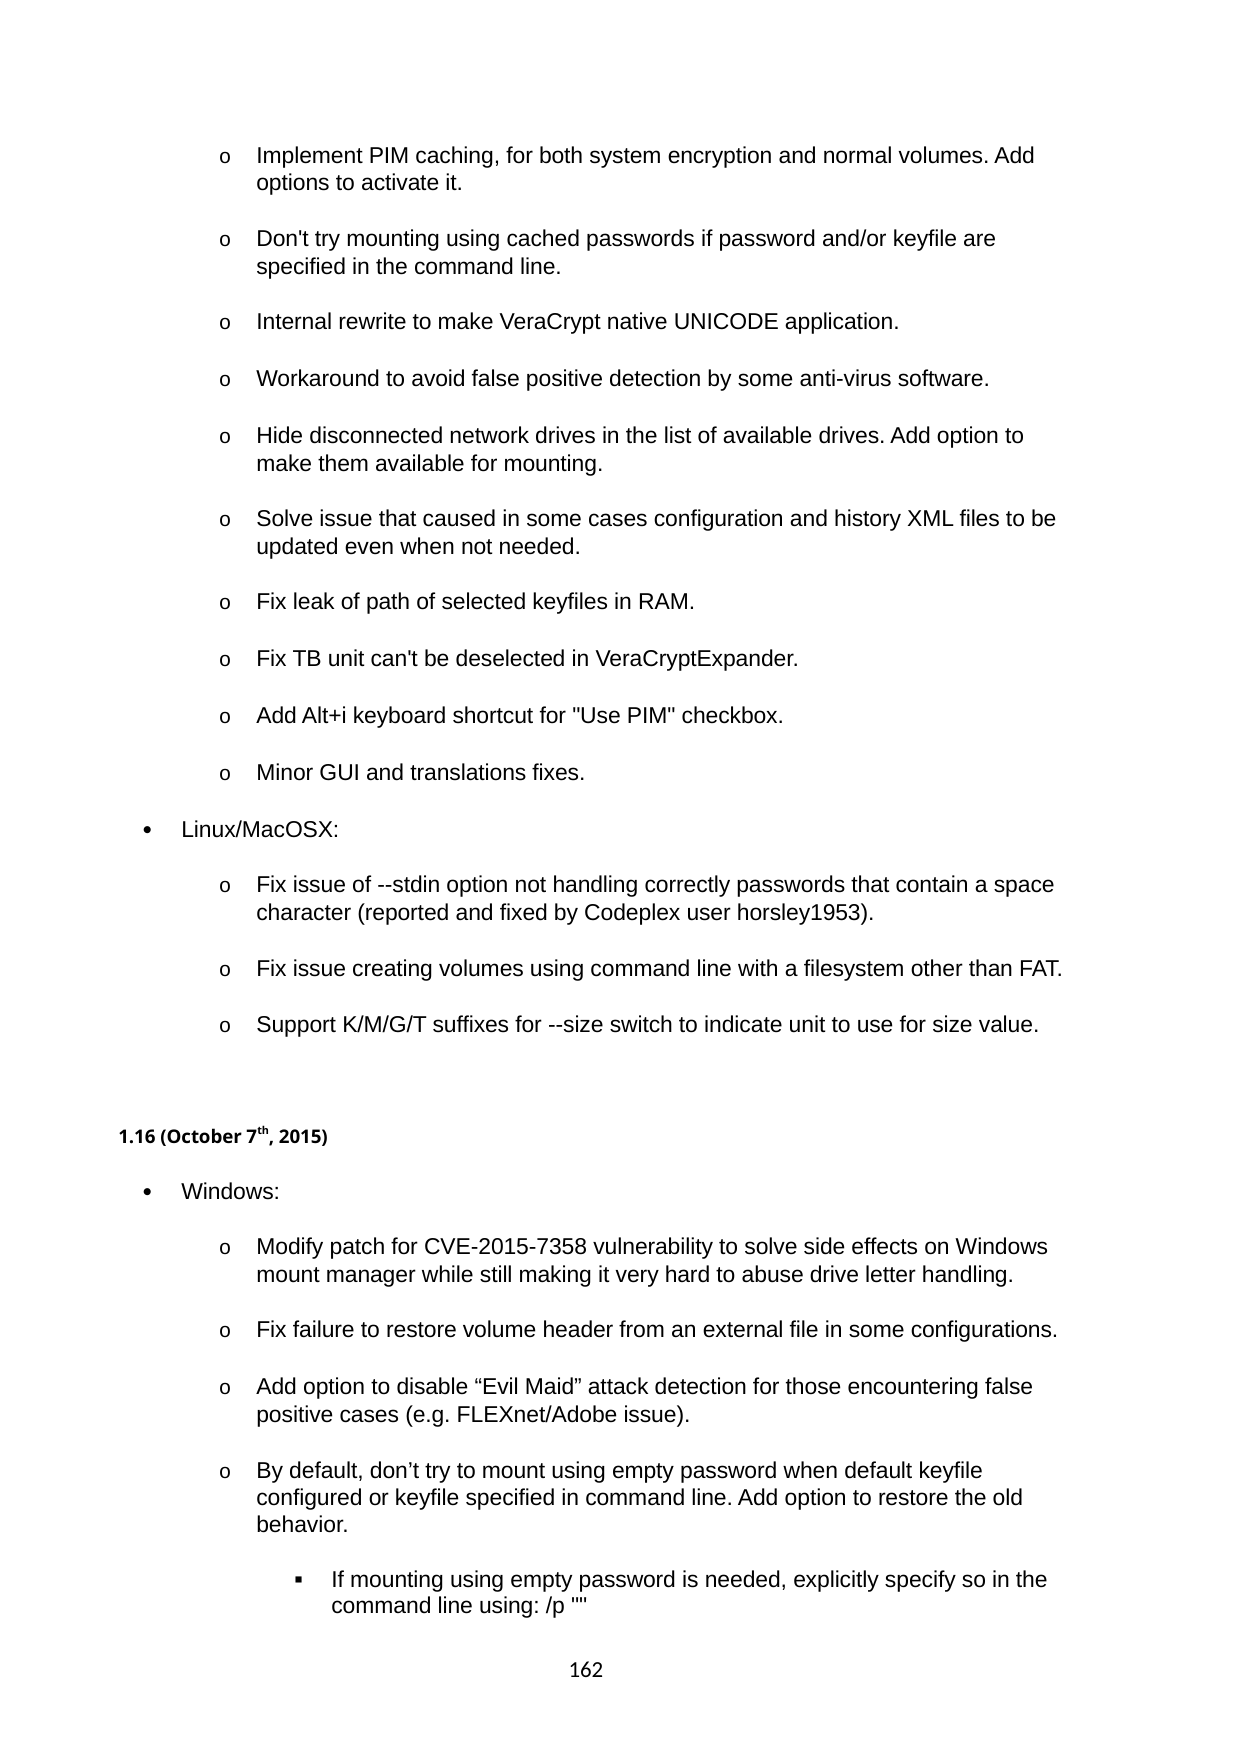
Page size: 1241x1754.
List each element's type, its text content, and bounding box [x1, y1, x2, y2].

list Fix TB unit can't be deselected in VeraCryptExpander. [219, 645, 1065, 673]
list Windows: [144, 1178, 1065, 1204]
list Implement PIM caching, for both system encryption and normal volumes. Add options to activate it. [219, 142, 1065, 196]
list Don't try mounting using cached passwords if password and/or keyfile are specified in the command line. [219, 225, 1065, 279]
list If mounting using empty password is needed, explicitly specify so in the command line using: /p "" [294, 1566, 1065, 1619]
list Internal rewrite to make VeraCrypt native UNICODE application. [219, 308, 1065, 336]
list Linux/MacOSX: [144, 816, 1065, 842]
list Hide disconnected network drives in the list of available drives. Add option to make them available for mounting. [219, 422, 1065, 476]
list Add option to disable “Evil Maid” attack detection for those encountering false positive cases (e.g. FLEXnet/Adobe issue). [219, 1373, 1065, 1427]
list Solve issue that caused in some cases configuration and history XML files to be updated even when not needed. [219, 505, 1065, 559]
list Fix leak of path of selected keyfiles in RAM. [219, 588, 1065, 616]
list Workaround to avoid false positive detection by some anti-virus software. [219, 365, 1065, 393]
list Add Alt+i keyboard shortcut for "Use PIM" checkbox. [219, 702, 1065, 730]
list Support K/M/G/T suffixes for --size switch to indicate unit to use for size value. [219, 1011, 1065, 1039]
list Fix issue of --stdin option not handling correctly passwords that contain a space character (reported and fixed by Codeplex user horsley1953). [219, 871, 1065, 925]
list Modify patch for CVE-2015-7358 vulnerability to solve side effects on Windows mount manager while still making it very hard to abuse drive letter handling. [219, 1233, 1065, 1287]
list By default, don’t try to mount using empty password when default keyfile configured or keyfile specified in command line. Add option to restore the old behavior. [219, 1457, 1065, 1537]
list Minor GUI and translations fixes. [219, 759, 1065, 787]
list Fix failure to restore volume header from an external file in some configurations. [219, 1316, 1065, 1344]
list Fix issue creating volumes using command line with a filesystem other than FAT. [219, 954, 1065, 982]
text 1.16 (October 7th, 2015) [118, 1123, 1065, 1148]
